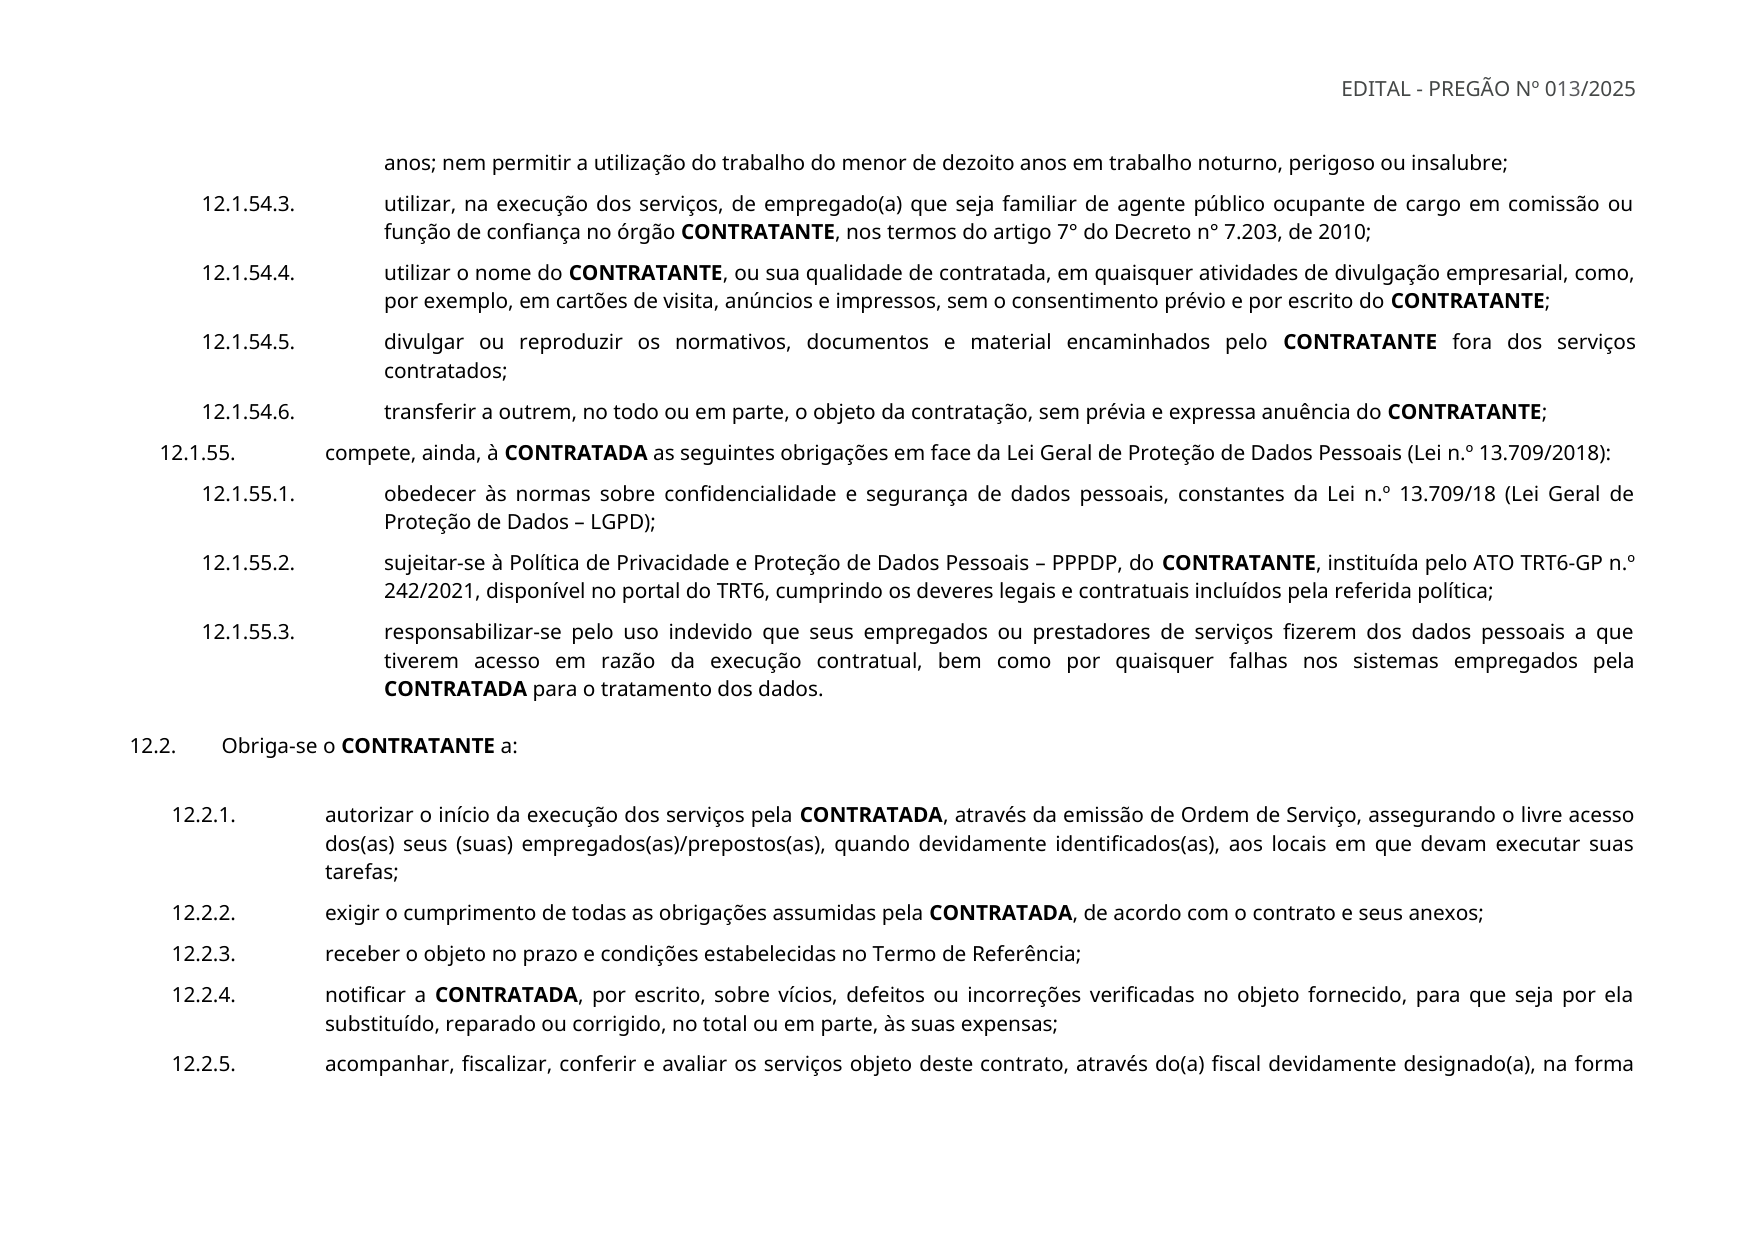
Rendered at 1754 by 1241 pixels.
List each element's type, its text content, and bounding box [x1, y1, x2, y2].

list utilizar, na execução dos serviços, de empregado(a) que seja familiar de agente público ocupante de cargo em comissão ou função de confiança no órgão CONTRATANTE, nos termos do artigo 7° do Decreto n° 7.203, de 2010; [295, 189, 1636, 246]
list transferir a outrem, no todo ou em parte, o objeto da contratação, sem prévia e expressa anuência do CONTRATANTE; [295, 397, 1636, 425]
list utilizar o nome do CONTRATANTE, ou sua qualidade de contratada, em quaisquer atividades de divulgação empresarial, como, por exemplo, em cartões de visita, anúncios e impressos, sem o consentimento prévio e por escrito do CONTRATANTE; [295, 258, 1636, 315]
list receber o objeto no prazo e condições estabelecidas no Termo de Referência; [236, 939, 1636, 968]
list compete, ainda, à CONTRATADA as seguintes obrigações em face da Lei Geral de Proteção de Dados Pessoais (Lei n.º 13.709/2018): [236, 438, 1636, 466]
list autorizar o início da execução dos serviços pela CONTRATADA, através da emissão de Ordem de Serviço, assegurando o livre acesso dos(as) seus (suas) empregados(as)/prepostos(as), quando devidamente identificados(as), aos locais em que devam executar suas tarefas; [236, 801, 1636, 886]
list acompanhar, fiscalizar, conferir e avaliar os serviços objeto deste contrato, através do(a) fiscal devidamente designado(a), na forma [236, 1049, 1636, 1078]
list responsabilizar-se pelo uso indevido que seus empregados ou prestadores de serviços fizerem dos dados pessoais a que tiverem acesso em razão da execução contratual, bem como por quaisquer falhas nos sistemas empregados pela CONTRATADA para o tratamento dos dados. [295, 617, 1636, 703]
list Obriga-se o CONTRATANTE a: [176, 731, 1636, 759]
list anos; nem permitir a utilização do trabalho do menor de dezoito anos em trabalho noturno, perigoso ou insalubre; [295, 148, 1636, 176]
list exigir o cumprimento de todas as obrigações assumidas pela CONTRATADA, de acordo com o contrato e seus anexos; [236, 898, 1636, 927]
list divulgar ou reproduzir os normativos, documentos e material encaminhados pelo CONTRATANTE fora dos serviços contratados; [295, 327, 1636, 384]
list sujeitar-se à Política de Privacidade e Proteção de Dados Pessoais – PPPDP, do CONTRATANTE, instituída pelo ATO TRT6-GP n.º 242/2021, disponível no portal do TRT6, cumprindo os deveres legais e contratuais incluídos pela referida política; [295, 548, 1636, 605]
list notificar a CONTRATADA, por escrito, sobre vícios, defeitos ou incorreções verificadas no objeto fornecido, para que seja por ela substituído, reparado ou corrigido, no total ou em parte, às suas expensas; [236, 980, 1636, 1037]
list obedecer às normas sobre confidencialidade e segurança de dados pessoais, constantes da Lei n.º 13.709/18 (Lei Geral de Proteção de Dados – LGPD); [295, 479, 1636, 536]
